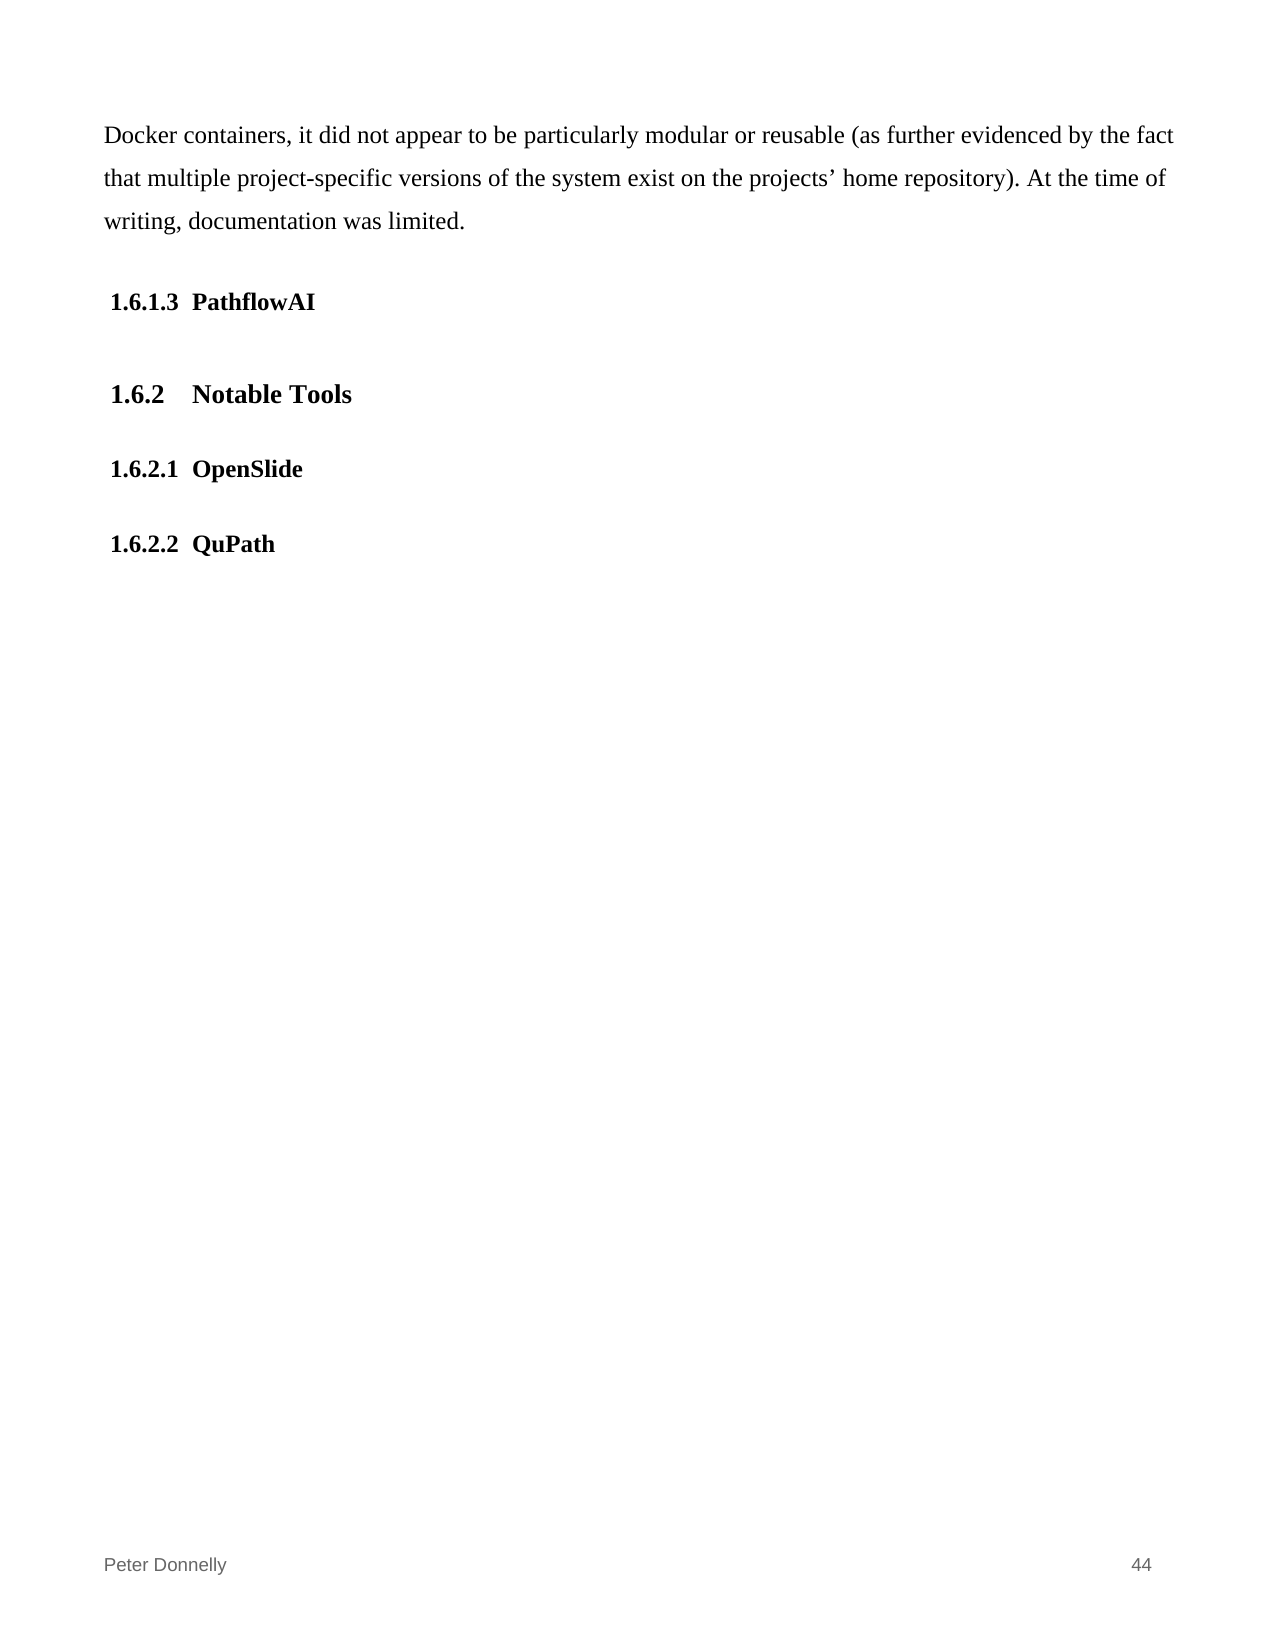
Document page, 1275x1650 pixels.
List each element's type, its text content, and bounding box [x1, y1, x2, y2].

subtitle PathflowAI [103, 287, 1181, 316]
subtitle OpenSlide [103, 454, 1181, 482]
subtitle QuPath [103, 529, 1181, 558]
subtitle Notable Tools [103, 378, 1181, 409]
text Docker containers, it did not appear to be particularly modular or reusable (as further evidenced by the fact that multiple project-specific versions of the system exist on the projects’ home repository). At the time of writing, documentation was limited. [103, 120, 1181, 235]
